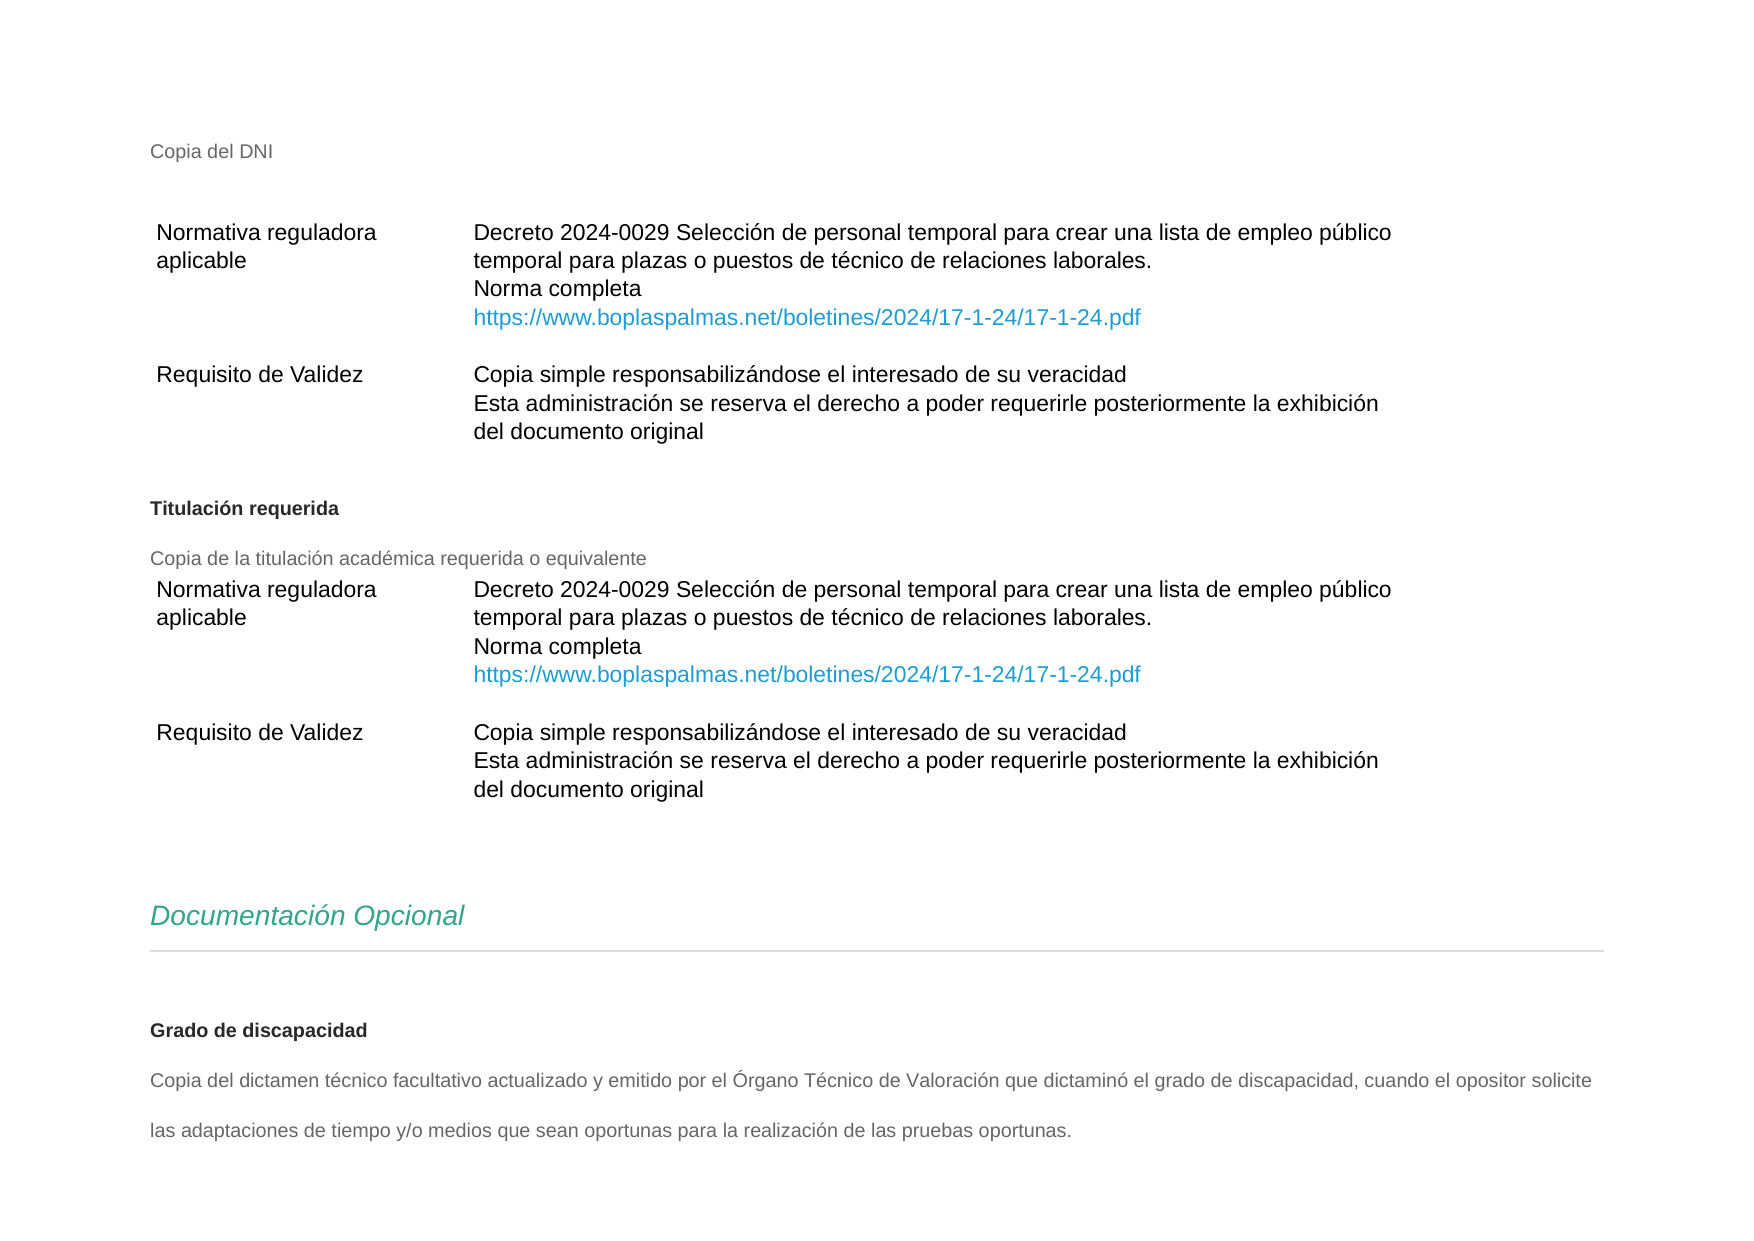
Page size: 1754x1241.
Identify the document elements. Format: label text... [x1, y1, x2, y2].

table_header Decreto 2024-0029 Selección de personal temporal para crear una lista de empleo público temporal para plazas o puestos de técnico de relaciones laborales. Norma completa https://www.boplaspalmas.net/boletines/2024/17-1-24/17-1-24.pdf [467, 212, 1403, 355]
text Titulación requerida [150, 469, 1604, 519]
text Grado de discapacidad [150, 992, 1604, 1042]
table_header Normativa reguladora aplicable [150, 212, 467, 355]
table_cell Requisito de Validez [150, 713, 467, 827]
text Copia de la titulación académica requerida o equivalente [150, 519, 1604, 569]
table_cell Requisito de Validez [150, 355, 467, 469]
table_header Decreto 2024-0029 Selección de personal temporal para crear una lista de empleo público temporal para plazas o puestos de técnico de relaciones laborales. Norma completa https://www.boplaspalmas.net/boletines/2024/17-1-24/17-1-24.pdf [467, 570, 1403, 712]
text Copia del DNI [150, 112, 1604, 162]
subtitle Documentación Opcional [150, 899, 1604, 950]
table_cell Copia simple responsabilizándose el interesado de su veracidad Esta administración se reserva el derecho a poder requerirle posteriormente la exhibición del documento original [467, 713, 1403, 827]
table_cell Copia simple responsabilizándose el interesado de su veracidad Esta administración se reserva el derecho a poder requerirle posteriormente la exhibición del documento original [467, 355, 1403, 469]
table_header Normativa reguladora aplicable [150, 570, 467, 712]
text Copia del dictamen técnico facultativo actualizado y emitido por el Órgano Técnico de Valoración que dictaminó el grado de discapacidad, cuando el opositor solicite las adaptaciones de tiempo y/o medios que sean oportunas para la realización de las pruebas oportunas. [150, 1042, 1604, 1142]
